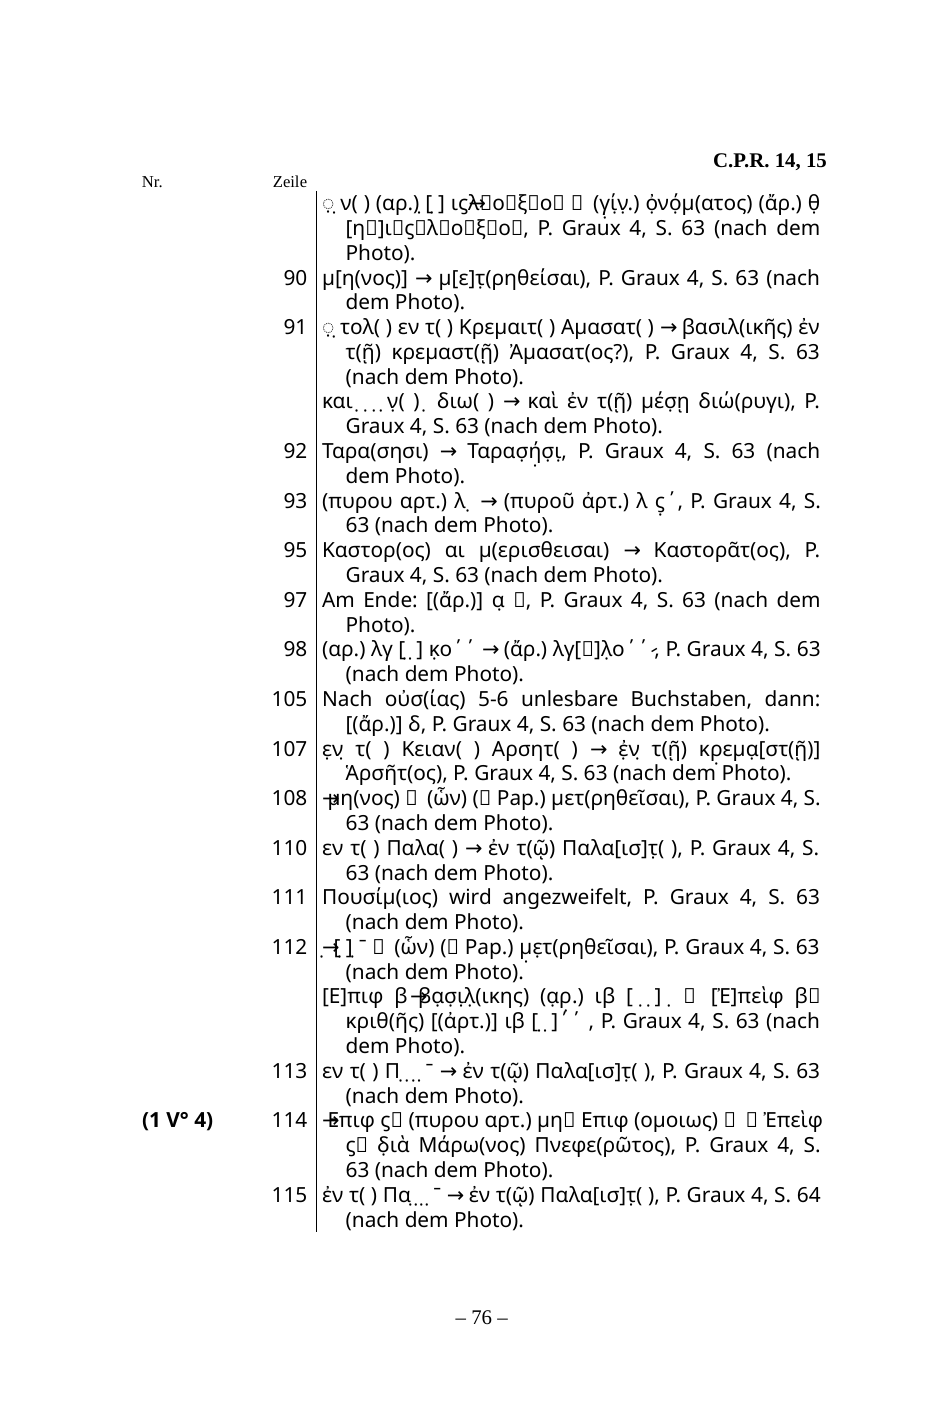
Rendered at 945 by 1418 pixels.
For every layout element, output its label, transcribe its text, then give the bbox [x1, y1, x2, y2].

table_cell ̣ ̣ν( ) (αρ.) ̣[ ̣] ιϛλοξο → (γ̣ί̣ν̣.) ὀ̣νό̣μ(ατος) (ἄρ.) θ̣ [η]ιϛλοξο, P. Graux 4, S. 63 (nach dem Photo). [317, 191, 827, 265]
table_cell [224, 389, 316, 439]
table_cell 115 [224, 1183, 316, 1232]
table_cell 105 [224, 687, 316, 736]
table_cell ἐν τ( ) Πα ̣ ̣ ̣ ̣ˉ → ἐν τ(ῷ) Παλα[ισ]τ̣( ), P. Graux 4, S. 64 (nach dem Photo). [317, 1183, 827, 1232]
table_cell και ̣ ̣ ̣ ̣ν̣( ) ̣ διω( ) → καὶ ἐν τ(ῇ) μέσ̣ῃ διώ(ρυγι), P. Graux 4, S. 63 (nach dem Photo). [317, 389, 827, 439]
table_cell [136, 935, 224, 984]
table_cell  ̣ [ ̣] ̣ˉ → (ὧν) ( Pap.) μ̣ε̣τ(ρηθεῖσαι), P. Graux 4, S. 63 (nach dem Photo). [317, 935, 827, 984]
table_cell [136, 1059, 224, 1108]
table_cell (αρ.) λγ [ ̣ ̣] κ̣ο´´ → (ἄρ.) λγ[]λ̣ο΄΄ ̷, P. Graux 4, S. 63 (nach dem Photo). [317, 637, 827, 687]
table_cell 112 [224, 935, 316, 984]
table_cell (1 V° 4) [136, 1108, 224, 1182]
table_cell  μη(νος) → (ὧν) ( Pap.) μετ(ρηθεῖσαι), P. Graux 4, S. 63 (nach dem Photo). [317, 786, 827, 835]
table_cell 111 [224, 885, 316, 934]
table_cell ε̣ν̣ τ( ) Κειαν( ) Αρσητ( ) → ἐ̣ν̣ τ(ῇ) κρ̣εμα̣[στ(ῇ)] Ἁρσῆτ(ος), P. Graux 4, S. 63 (nach dem Photo). [317, 736, 827, 786]
table_cell εν τ( ) Π ̣ ̣ ̣ ̣ˉ → ἐν τ(ῷ) Παλα[ισ]τ̣( ), P. Graux 4, S. 63 (nach dem Photo). [317, 1059, 827, 1108]
table_cell 95 [224, 538, 316, 587]
table_cell 92 [224, 439, 316, 488]
table_cell Nach οὐσ(ίας) 5-6 unlesbare Buchstaben, dann: [(ἄρ.)] δ, P. Graux 4, S. 63 (nach dem Photo). [317, 687, 827, 736]
table_cell [136, 885, 224, 934]
table_cell [136, 538, 224, 587]
table_cell 110 [224, 835, 316, 885]
table_cell  Επιφ ϛ (πυρου αρτ.) μη Επιφ (ομοιως) →  Ἐπεὶφ ϛ δ̣ιὰ Μάρω(νος) Πνεφε(ρῶτος), P. Graux 4, S. 63 (nach dem Photo). [317, 1108, 827, 1182]
table_cell [136, 191, 224, 265]
table_cell [136, 588, 224, 637]
table_cell (πυρου αρτ.) λ ̣ → (πυροῦ ἀρτ.) λ ϛ̣΄, P. Graux 4, S. 63 (nach dem Photo). [317, 488, 827, 538]
table_cell [136, 439, 224, 488]
table_cell [136, 984, 224, 1058]
table_cell [Ε]πιφ β βα̣σ̣ι̣λ̣(ικης) (α̣ρ̣.) ιβ [ ̣ ̣] ̣ → [Ἐ]πεὶφ β κριθ(ῆς) [(ἀρτ.)] ιβ [ ̣ ̣]´´ , P. Graux 4, S. 63 (nach dem Photo). [317, 984, 827, 1058]
table_cell 93 [224, 488, 316, 538]
table_cell εν τ( ) Παλα( ) → ἐν τ(ῷ) Παλα[ισ]τ̣( ), P. Graux 4, S. 63 (nach dem Photo). [317, 835, 827, 885]
table_cell Am Ende: [(ἄρ.)] α̣ , P. Graux 4, S. 63 (nach dem Photo). [317, 588, 827, 637]
table_cell Πουσίμ(ιος) wird angezweifelt, P. Graux 4, S. 63 (nach dem Photo). [317, 885, 827, 934]
table_cell ̣ ̣τολ( ) εν τ( ) Κρεμαιτ( ) Αμασατ( ) → βασιλ(ικῆς) ἐν τ(ῇ) κρεμαστ(ῇ) Ἀμασατ(ος?), P. Graux 4, S. 63 (nach dem Photo). [317, 315, 827, 389]
table_cell 107 [224, 736, 316, 786]
table_cell [136, 835, 224, 885]
table_cell [224, 191, 316, 265]
table_cell 114 [224, 1108, 316, 1182]
table_cell 91 [224, 315, 316, 389]
table_cell [136, 315, 224, 389]
table_cell [136, 389, 224, 439]
table_cell [136, 637, 224, 687]
table_cell [136, 265, 224, 315]
table_cell 98 [224, 637, 316, 687]
table_cell Καστορ(ος) αι μ(ερισθεισαι) → Καστορᾶτ(ος), P. Graux 4, S. 63 (nach dem Photo). [317, 538, 827, 587]
table_cell μ[η(νος)] → μ[ε]τ̣(ρηθείσαι), P. Graux 4, S. 63 (nach dem Photo). [317, 265, 827, 315]
table_cell 90 [224, 265, 316, 315]
table_cell [136, 1183, 224, 1232]
table_cell 108 [224, 786, 316, 835]
table_cell Ταρα(σησι) → Ταρασ̣ή̣σ̣ι̣, P. Graux 4, S. 63 (nach dem Photo). [317, 439, 827, 488]
table_cell [136, 786, 224, 835]
table_cell 113 [224, 1059, 316, 1108]
table_cell 97 [224, 588, 316, 637]
table_cell [136, 488, 224, 538]
table_cell [224, 984, 316, 1058]
table_cell [136, 736, 224, 786]
table_cell [136, 687, 224, 736]
